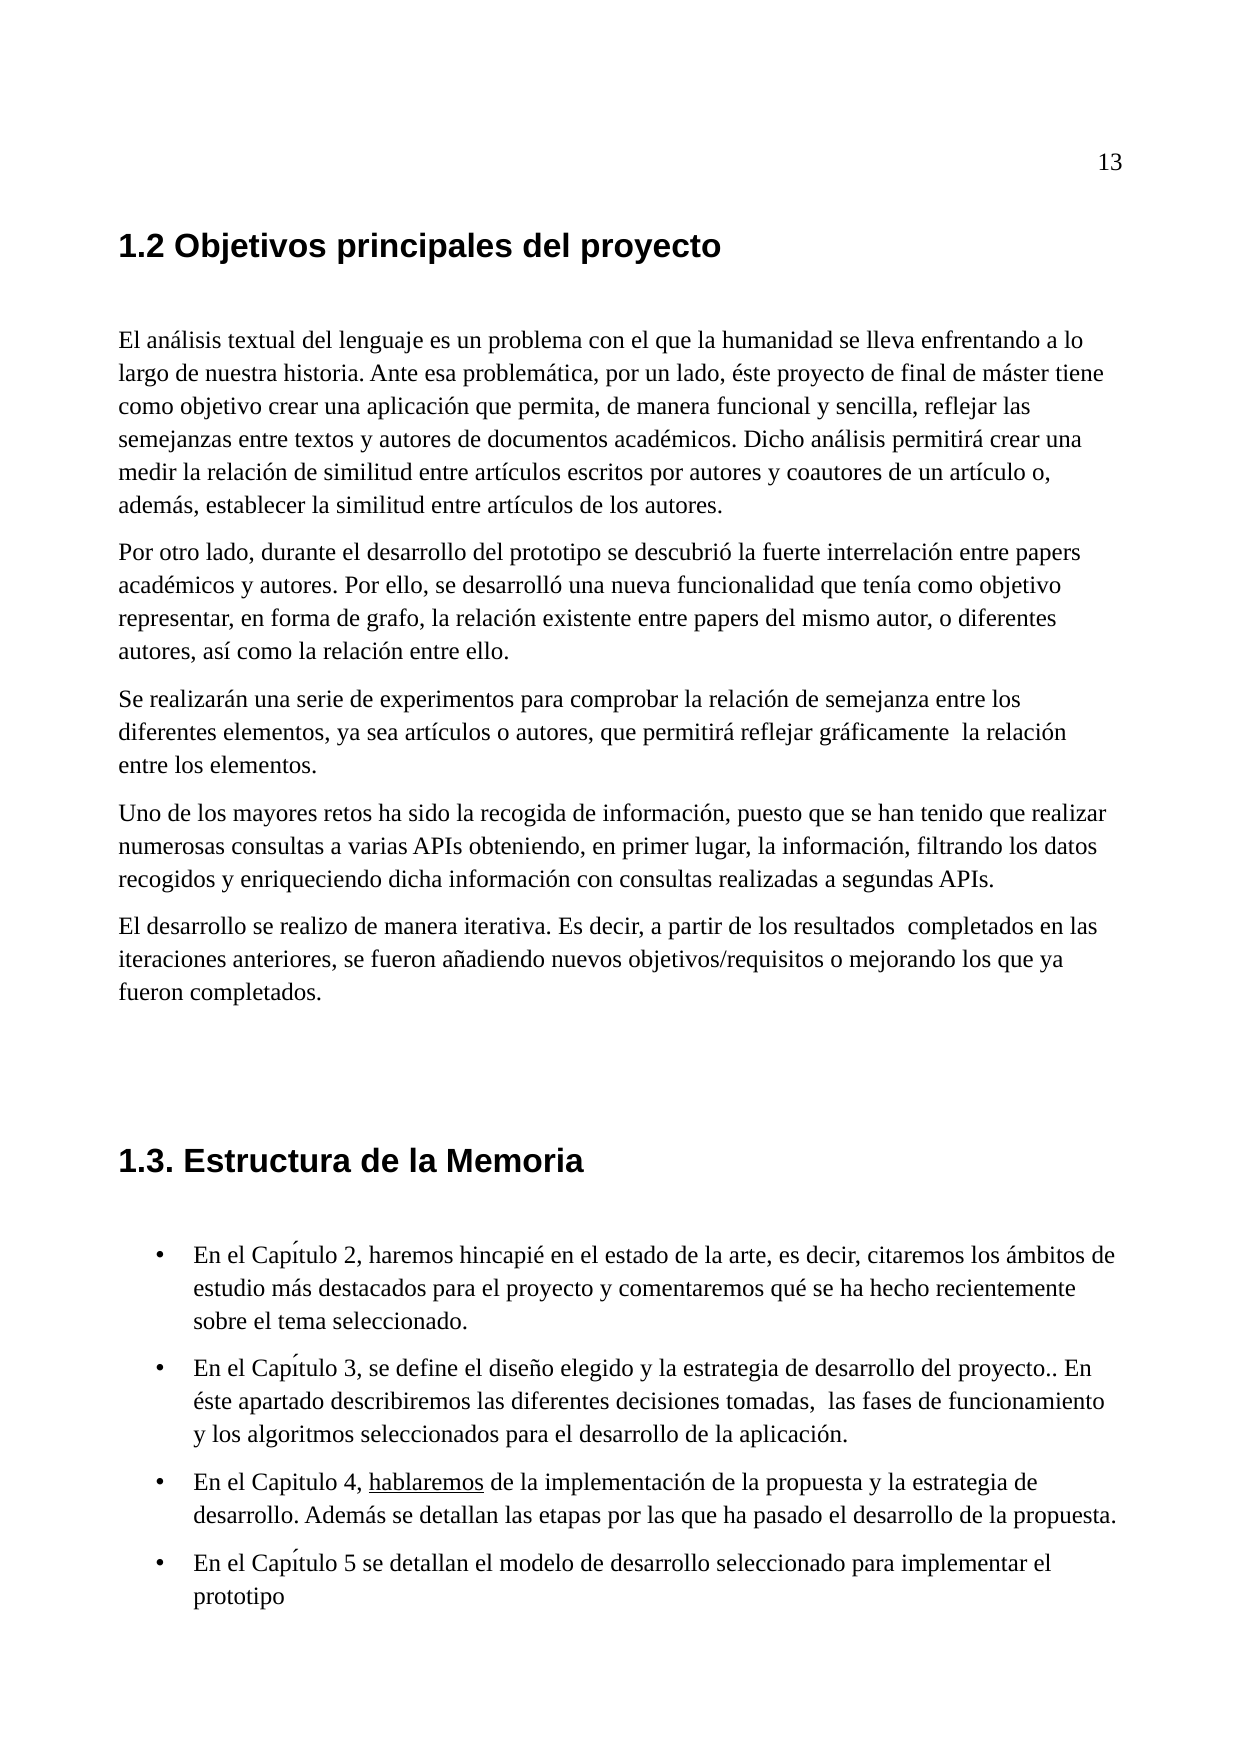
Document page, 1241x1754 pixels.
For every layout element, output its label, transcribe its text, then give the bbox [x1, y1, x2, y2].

text Uno de los mayores retos ha sido la recogida de información, puesto que se han tenido que realizar numerosas consultas a varias APIs obteniendo, en primer lugar, la información, filtrando los datos recogidos y enriqueciendo dicha información con consultas realizadas a segundas APIs. [118, 798, 1122, 892]
text Se realizarán una serie de experimentos para comprobar la relación de semejanza entre los diferentes elementos, ya sea artículos o autores, que permitirá reflejar gráficamente la relación entre los elementos. [118, 684, 1122, 779]
list En el Capı́tulo 5 se detallan el modelo de desarrollo seleccionado para implementar el prototipo [156, 1548, 1122, 1609]
text Por otro lado, durante el desarrollo del prototipo se descubrió la fuerte interrelación entre papers académicos y autores. Por ello, se desarrolló una nueva funcionalidad que tenía como objetivo representar, en forma de grafo, la relación existente entre papers del mismo autor, o diferentes autores, así como la relación entre ello. [118, 537, 1122, 665]
subtitle 1.3. Estructura de la Memoria [118, 1141, 1122, 1180]
list En el Capitulo 4, hablaremos de la implementación de la propuesta y la estrategia de desarrollo. Además se detallan las etapas por las que ha pasado el desarrollo de la propuesta. [156, 1467, 1122, 1529]
text El desarrollo se realizo de manera iterativa. Es decir, a partir de los resultados completados en las iteraciones anteriores, se fueron añadiendo nuevos objetivos/requisitos o mejorando los que ya fueron completados. [118, 911, 1122, 1006]
list En el Capı́tulo 2, haremos hincapié en el estado de la arte, es decir, citaremos los ámbitos de estudio más destacados para el proyecto y comentaremos qué se ha hecho recientemente sobre el tema seleccionado. [156, 1240, 1122, 1334]
subtitle 1.2 Objetivos principales del proyecto [118, 226, 1122, 264]
list En el Capı́tulo 3, se define el diseño elegido y la estrategia de desarrollo del proyecto.. En éste apartado describiremos las diferentes decisiones tomadas, las fases de funcionamiento y los algoritmos seleccionados para el desarrollo de la aplicación. [156, 1353, 1122, 1448]
text El análisis textual del lenguaje es un problema con el que la humanidad se lleva enfrentando a lo largo de nuestra historia. Ante esa problemática, por un lado, éste proyecto de final de máster tiene como objetivo crear una aplicación que permita, de manera funcional y sencilla, reflejar las semejanzas entre textos y autores de documentos académicos. Dicho análisis permitirá crear una medir la relación de similitud entre artículos escritos por autores y coautores de un artículo o, además, establecer la similitud entre artículos de los autores. [118, 325, 1122, 518]
